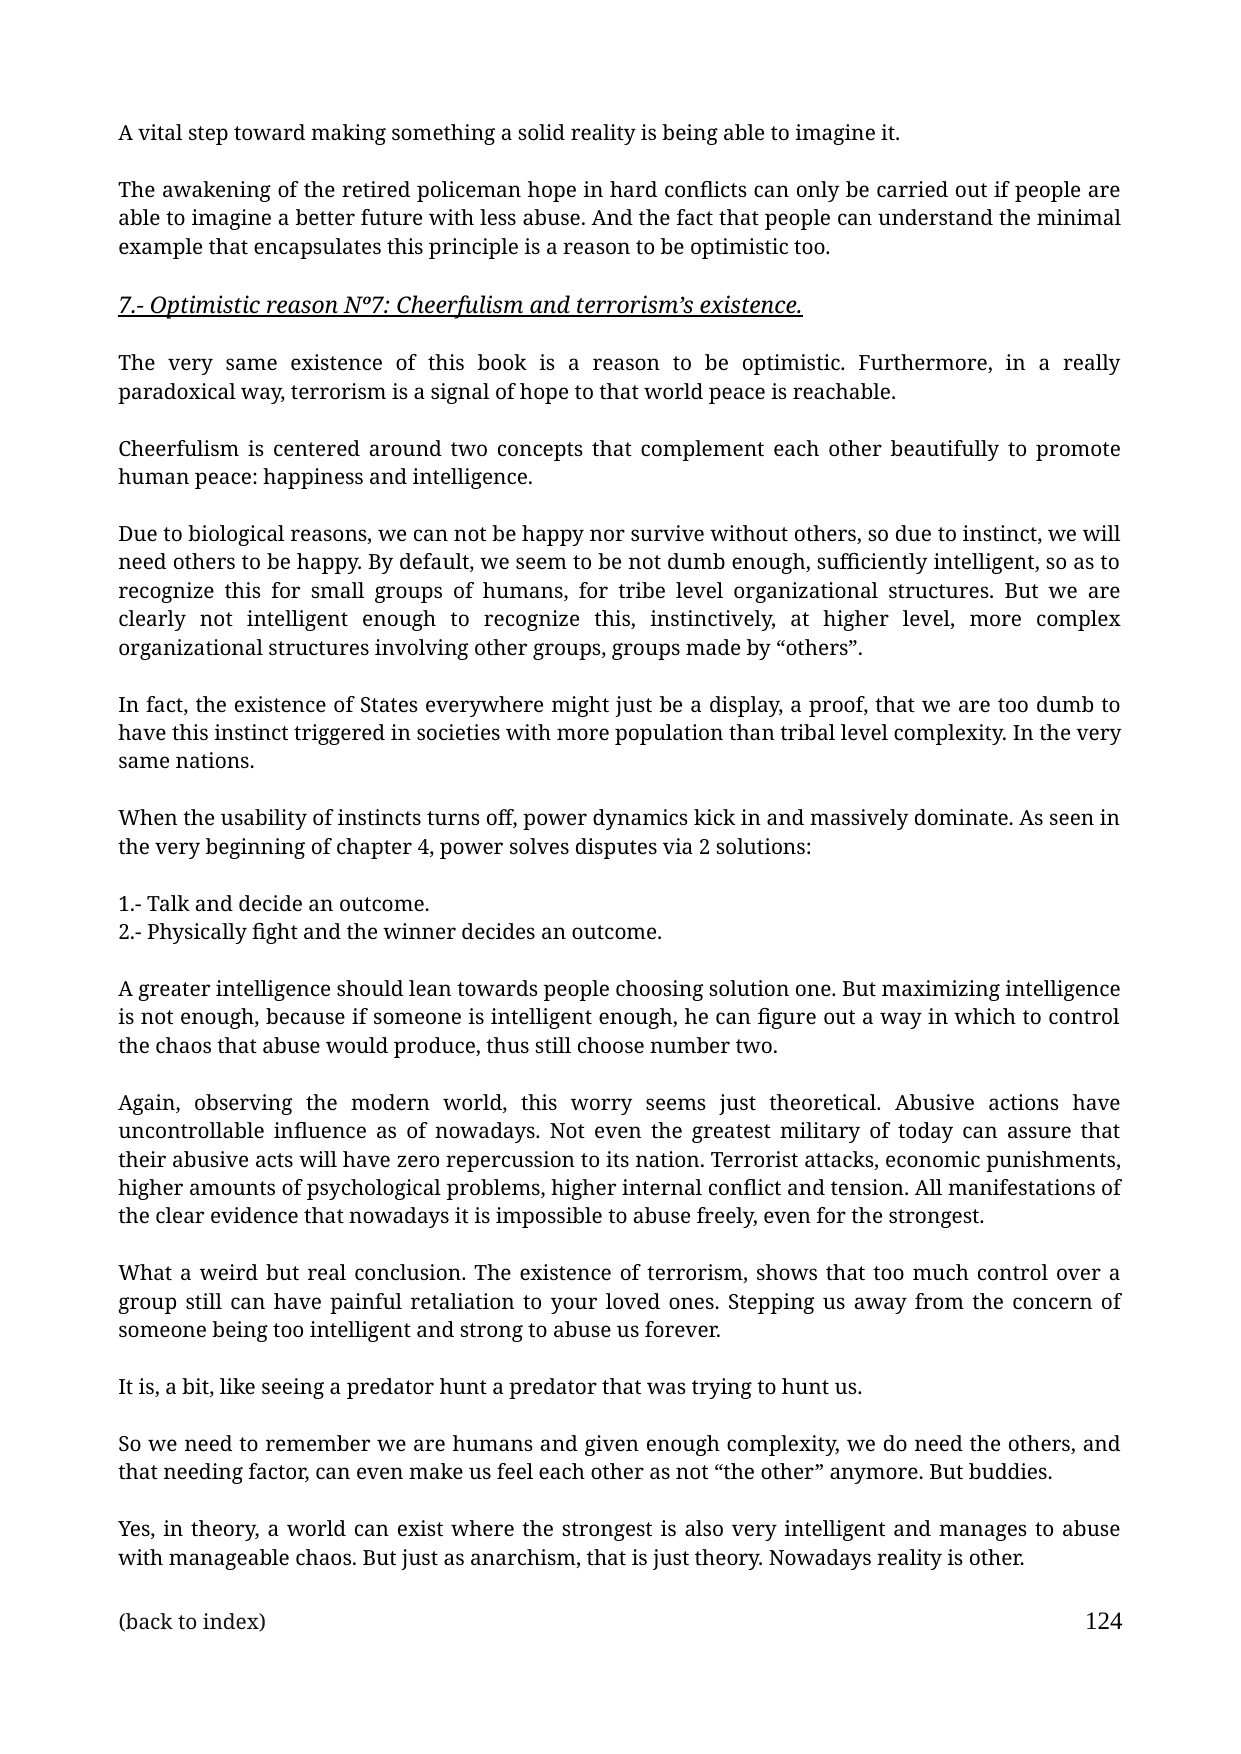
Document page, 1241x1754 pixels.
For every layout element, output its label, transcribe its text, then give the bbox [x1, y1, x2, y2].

text The awakening of the retired policeman hope in hard conflicts can only be carried out if people are able to imagine a better future with less abuse. And the fact that people can understand the minimal example that encapsulates this principle is a reason to be optimistic too. [118, 175, 1122, 260]
text When the usability of instincts turns off, power dynamics kick in and massively dominate. As seen in the very beginning of chapter 4, power solves disputes via 2 solutions: [118, 803, 1122, 860]
text So we need to remember we are humans and given enough complexity, we do need the others, and that needing factor, can even make us feel each other as not “the other” anymore. But buddies. [118, 1429, 1122, 1486]
text Cheerfulism is centered around two concepts that complement each other beautifully to promote human peace: happiness and intelligence. [118, 434, 1122, 491]
text 2.- Physically fight and the winner decides an outcome. [118, 917, 1122, 946]
text What a weird but real conclusion. The existence of terrorism, shows that too much control over a group still can have painful retaliation to your loved ones. Stepping us away from the concern of someone being too intelligent and strong to abuse us forever. [118, 1258, 1122, 1344]
text A vital step toward making something a solid reality is being able to imagine it. [118, 118, 1122, 147]
text A greater intelligence should lean towards people choosing solution one. But maximizing intelligence is not enough, because if someone is intelligent enough, he can figure out a way in which to control the chaos that abuse would produce, thus still choose number two. [118, 974, 1122, 1059]
text Yes, in theory, a world can exist where the strongest is also very intelligent and manages to abuse with manageable chaos. But just as anarchism, that is just theory. Nowadays reality is other. [118, 1514, 1122, 1571]
text The very same existence of this book is a reason to be optimistic. Furthermore, in a really paradoxical way, terrorism is a signal of hope to that world peace is reachable. [118, 348, 1122, 405]
text Again, observing the modern world, this worry seems just theoretical. Abusive actions have uncontrollable influence as of nowadays. Not even the greatest military of today can assure that their abusive acts will have zero repercussion to its nation. Terrorist attacks, economic punishments, higher amounts of psychological problems, higher internal conflict and tension. All manifestations of the clear evidence that nowadays it is impossible to abuse freely, even for the strongest. [118, 1088, 1122, 1230]
text 1.- Talk and decide an outcome. [118, 889, 1122, 917]
text 7.- Optimistic reason Nº7: Cheerfulism and terrorism’s existence. [118, 289, 1122, 320]
text Due to biological reasons, we can not be happy nor survive without others, so due to instinct, we will need others to be happy. By default, we seem to be not dumb enough, sufficiently intelligent, so as to recognize this for small groups of humans, for tribe level organizational structures. But we are clearly not intelligent enough to recognize this, instinctively, at higher level, more complex organizational structures involving other groups, groups made by “others”. [118, 519, 1122, 661]
text It is, a bit, like seeing a predator hunt a predator that was trying to hunt us. [118, 1372, 1122, 1401]
text In fact, the existence of States everywhere might just be a display, a proof, that we are too dumb to have this instinct triggered in societies with more population than tribal level complexity. In the very same nations. [118, 690, 1122, 775]
